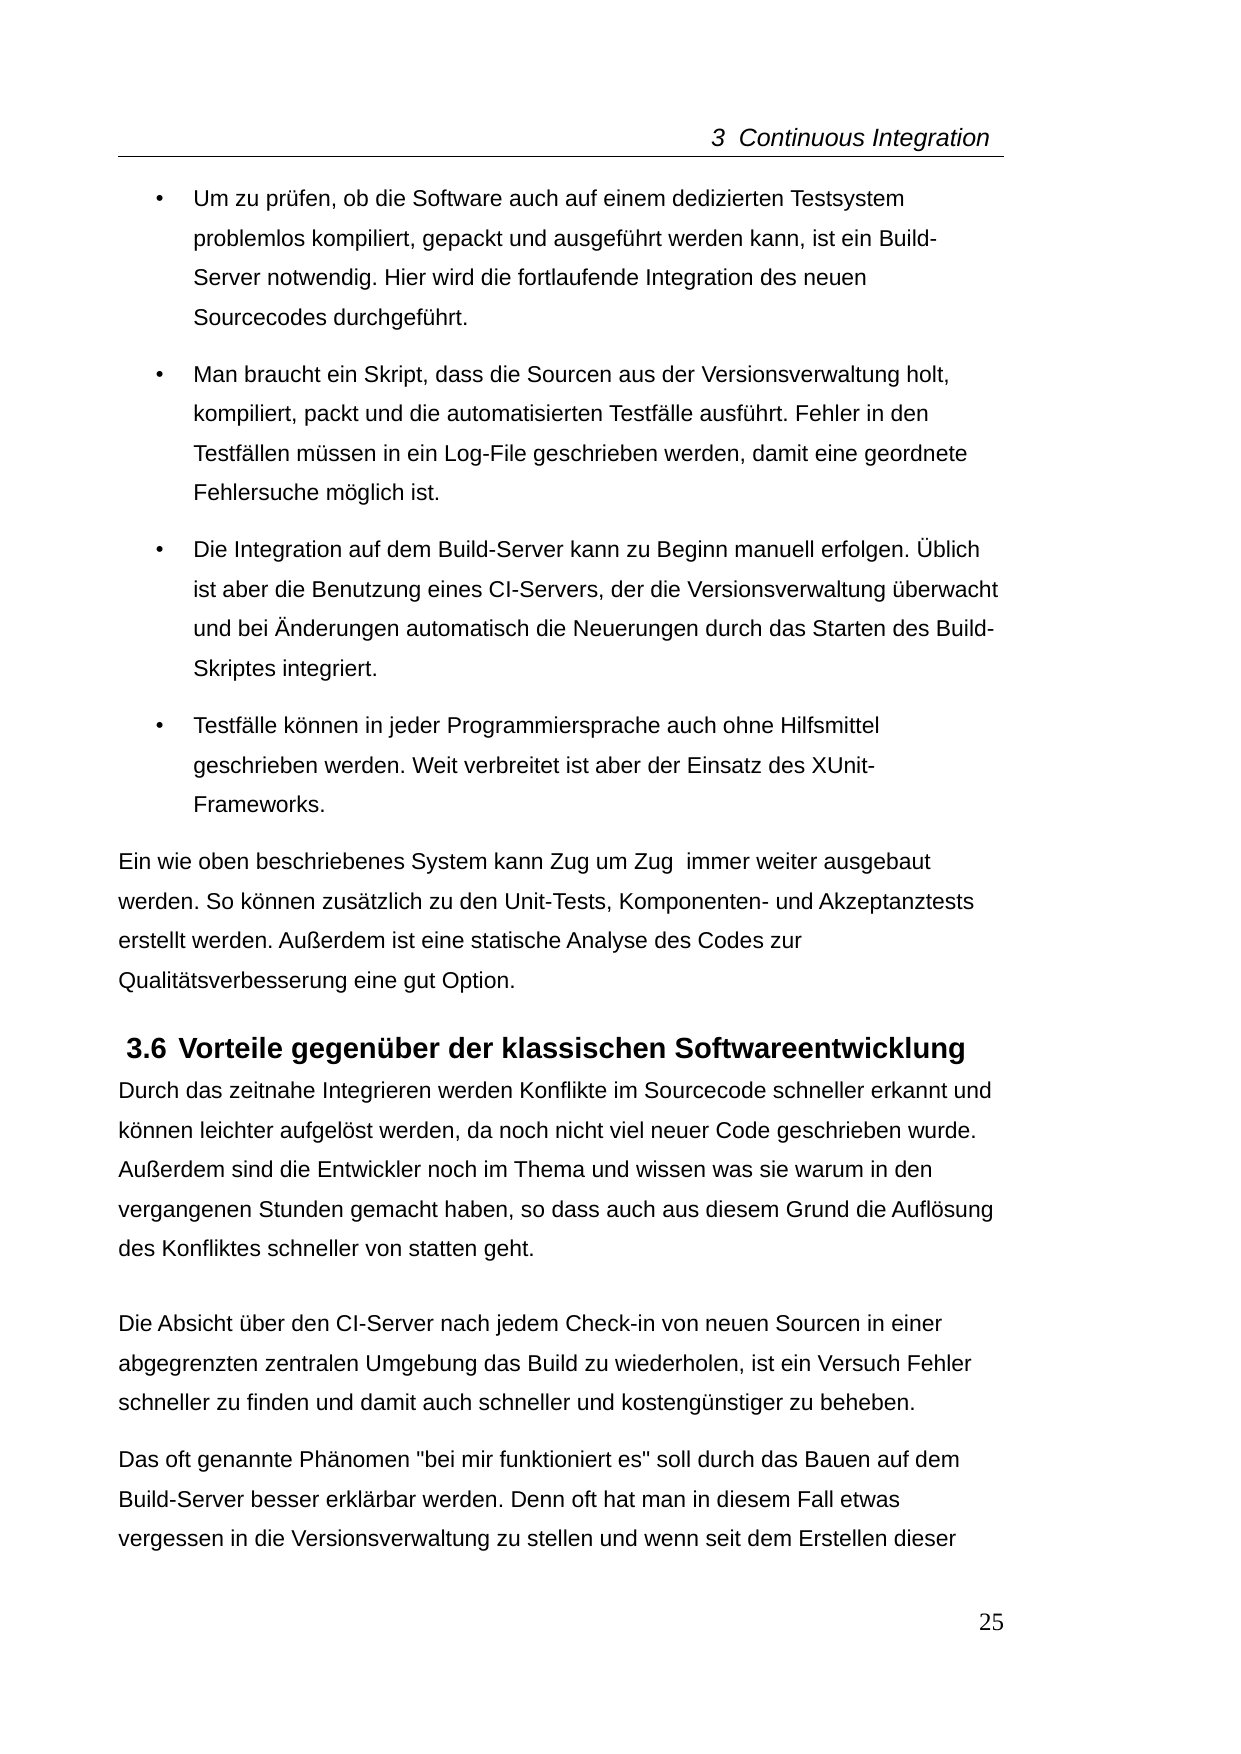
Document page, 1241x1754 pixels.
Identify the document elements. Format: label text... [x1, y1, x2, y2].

text Die Absicht über den CI-Server nach jedem Check-in von neuen Sourcen in einer abgegrenzten zentralen Umgebung das Build zu wiederholen, ist ein Versuch Fehler schneller zu finden und damit auch schneller und kostengünstiger zu beheben. [118, 1310, 1004, 1415]
text Das oft genannte Phänomen "bei mir funktioniert es" soll durch das Bauen auf dem Build-Server besser erklärbar werden. Denn oft hat man in diesem Fall etwas vergessen in die Versionsverwaltung zu stellen und wenn seit dem Erstellen dieser [118, 1446, 1004, 1551]
subtitle Vorteile gegenüber der klassischen Softwareentwicklung [118, 1031, 1004, 1065]
list Die Integration auf dem Build-Server kann zu Beginn manuell erfolgen. Üblich ist aber die Benutzung eines CI-Servers, der die Versionsverwaltung überwacht und bei Änderungen automatisch die Neuerungen durch das Starten des Build-Skriptes integriert. [156, 536, 1004, 681]
list Um zu prüfen, ob die Software auch auf einem dedizierten Testsystem problemlos kompiliert, gepackt und ausgeführt werden kann, ist ein Build-Server notwendig. Hier wird die fortlaufende Integration des neuen Sourcecodes durchgeführt. [156, 185, 1004, 330]
list Man braucht ein Skript, dass die Sourcen aus der Versionsverwaltung holt, kompiliert, packt und die automatisierten Testfälle ausführt. Fehler in den Testfällen müssen in ein Log-File geschrieben werden, damit eine geordnete Fehlersuche möglich ist. [156, 361, 1004, 506]
text Ein wie oben beschriebenes System kann Zug um Zug immer weiter ausgebaut werden. So können zusätzlich zu den Unit-Tests, Komponenten- und Akzeptanztests erstellt werden. Außerdem ist eine statische Analyse des Codes zur Qualitätsverbesserung eine gut Option. [118, 848, 1004, 993]
list Testfälle können in jeder Programmiersprache auch ohne Hilfsmittel geschrieben werden. Weit verbreitet ist aber der Einsatz des XUnit-Frameworks. [156, 712, 1004, 817]
text Durch das zeitnahe Integrieren werden Konflikte im Sourcecode schneller erkannt und können leichter aufgelöst werden, da noch nicht viel neuer Code geschrieben wurde. Außerdem sind die Entwickler noch im Thema und wissen was sie warum in den vergangenen Stunden gemacht haben, so dass auch aus diesem Grund die Auflösung des Konfliktes schneller von statten geht. [118, 1077, 1004, 1261]
